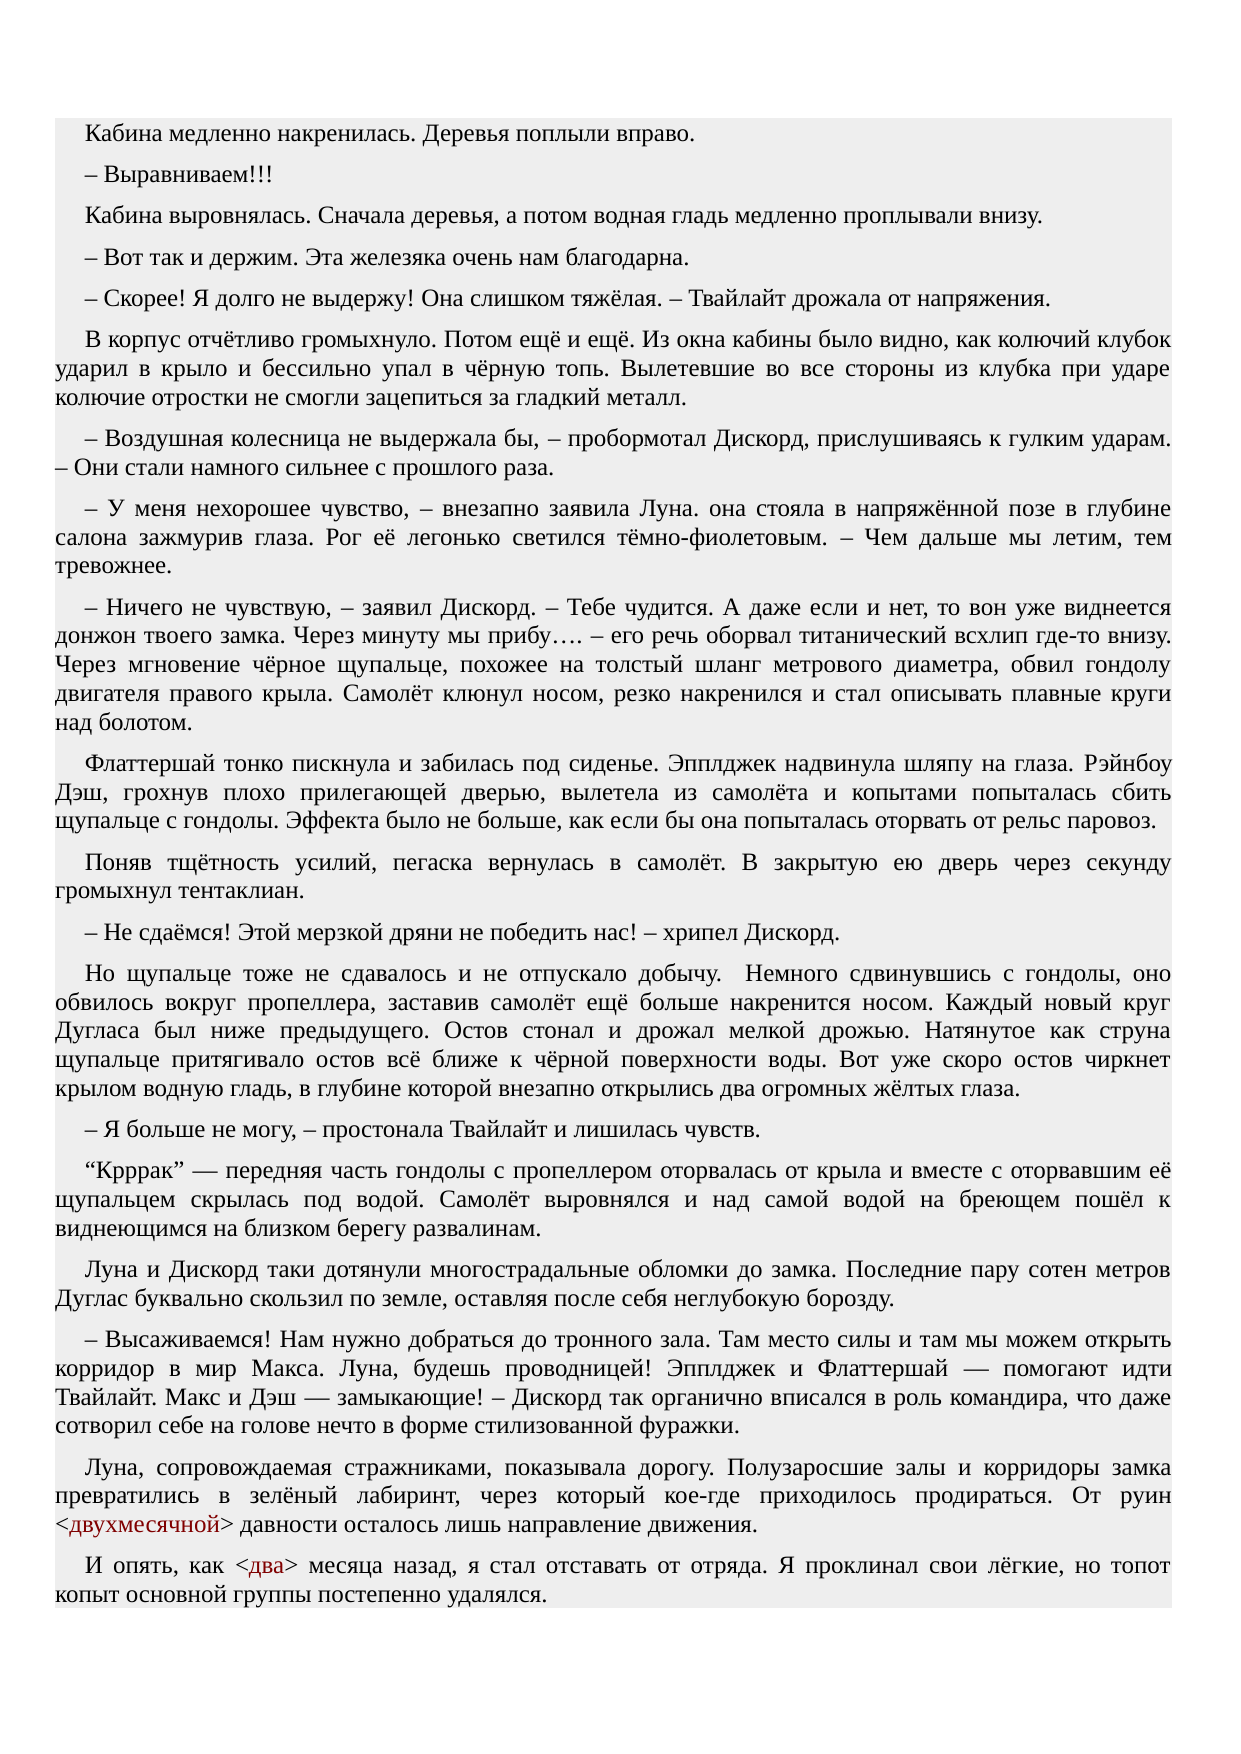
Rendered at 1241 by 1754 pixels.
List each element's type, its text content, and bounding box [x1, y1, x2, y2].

text – Я больше не могу, – простонала Твайлайт и лишилась чувств. [55, 1114, 1172, 1143]
text В корпус отчётливо громыхнуло. Потом ещё и ещё. Из окна кабины было видно, как колючий клубок ударил в крыло и бессильно упал в чёрную топь. Вылетевшие во все стороны из клубка при ударе колючие отростки не смогли зацепиться за гладкий металл. [55, 324, 1172, 411]
text Кабина медленно накренилась. Деревья поплыли вправо. [55, 118, 1172, 147]
text – Воздушная колесница не выдержала бы, – пробормотал Дискорд, прислушиваясь к гулким ударам. – Они стали намного сильнее с прошлого раза. [55, 423, 1172, 481]
text – У меня нехорошее чувство, – внезапно заявила Луна. она стояла в напряжённой позе в глубине салона зажмурив глаза. Рог её легонько светился тёмно-фиолетовым. – Чем дальше мы летим, тем тревожнее. [55, 493, 1172, 579]
text Луна и Дискорд таки дотянули многострадальные обломки до замка. Последние пару сотен метров Дуглас буквально скользил по земле, оставляя после себя неглубокую борозду. [55, 1254, 1172, 1312]
text “Крррак” — передняя часть гондолы с пропеллером оторвалась от крыла и вместе с оторвавшим её щупальцем скрылась под водой. Самолёт выровнялся и над самой водой на бреющем пошёл к виднеющимся на близком берегу развалинам. [55, 1156, 1172, 1242]
text Но щупальце тоже не сдавалось и не отпускало добычу. Немного сдвинувшись с гондолы, оно обвилось вокруг пропеллера, заставив самолёт ещё больше накренится носом. Каждый новый круг Дугласа был ниже предыдущего. Остов стонал и дрожал мелкой дрожью. Натянутое как струна щупальце притягивало остов всё ближе к чёрной поверхности воды. Вот уже скоро остов чиркнет крылом водную гладь, в глубине которой внезапно открылись два огромных жёлтых глаза. [55, 958, 1172, 1102]
text – Выравниваем!!! [55, 159, 1172, 188]
text Луна, сопровождаемая стражниками, показывала дорогу. Полузаросшие залы и корридоры замка превратились в зелёный лабиринт, через который кое-где приходилось продираться. От руин <двухмесячной> давности осталось лишь направление движения. [55, 1452, 1172, 1538]
text – Вот так и держим. Эта железяка очень нам благодарна. [55, 242, 1172, 271]
text – Ничего не чувствую, – заявил Дискорд. – Тебе чудится. А даже если и нет, то вон уже виднеется донжон твоего замка. Через минуту мы прибу…. – его речь оборвал титанический всхлип где-то внизу. Через мгновение чёрное щупальце, похожее на толстый шланг метрового диаметра, обвил гондолу двигателя правого крыла. Самолёт клюнул носом, резко накренился и стал описывать плавные круги над болотом. [55, 592, 1172, 736]
text Кабина выровнялась. Сначала деревья, а потом водная гладь медленно проплывали внизу. [55, 201, 1172, 229]
text Поняв тщётность усилий, пегаска вернулась в самолёт. В закрытую ею дверь через секунду громыхнул тентаклиан. [55, 847, 1172, 904]
text И опять, как <два> месяца назад, я стал отставать от отряда. Я проклинал свои лёгкие, но топот копыт основной группы постепенно удалялся. [55, 1551, 1172, 1608]
text – Высаживаемся! Нам нужно добраться до тронного зала. Там место силы и там мы можем открыть корридор в мир Макса. Луна, будешь проводницей! Эпплджек и Флаттершай — помогают идти Твайлайт. Макс и Дэш — замыкающие! – Дискорд так органично вписался в роль командира, что даже сотворил себе на голове нечто в форме стилизованной фуражки. [55, 1324, 1172, 1439]
text Флаттершай тонко пискнула и забилась под сиденье. Эпплджек надвинула шляпу на глаза. Рэйнбоу Дэш, грохнув плохо прилегающей дверью, вылетела из самолёта и копытами попыталась сбить щупальце с гондолы. Эффекта было не больше, как если бы она попыталась оторвать от рельс паровоз. [55, 748, 1172, 834]
text – Скорее! Я долго не выдержу! Она слишком тяжёлая. – Твайлайт дрожала от напряжения. [55, 283, 1172, 312]
text – Не сдаёмся! Этой мерзкой дряни не победить нас! – хрипел Дискорд. [55, 917, 1172, 946]
